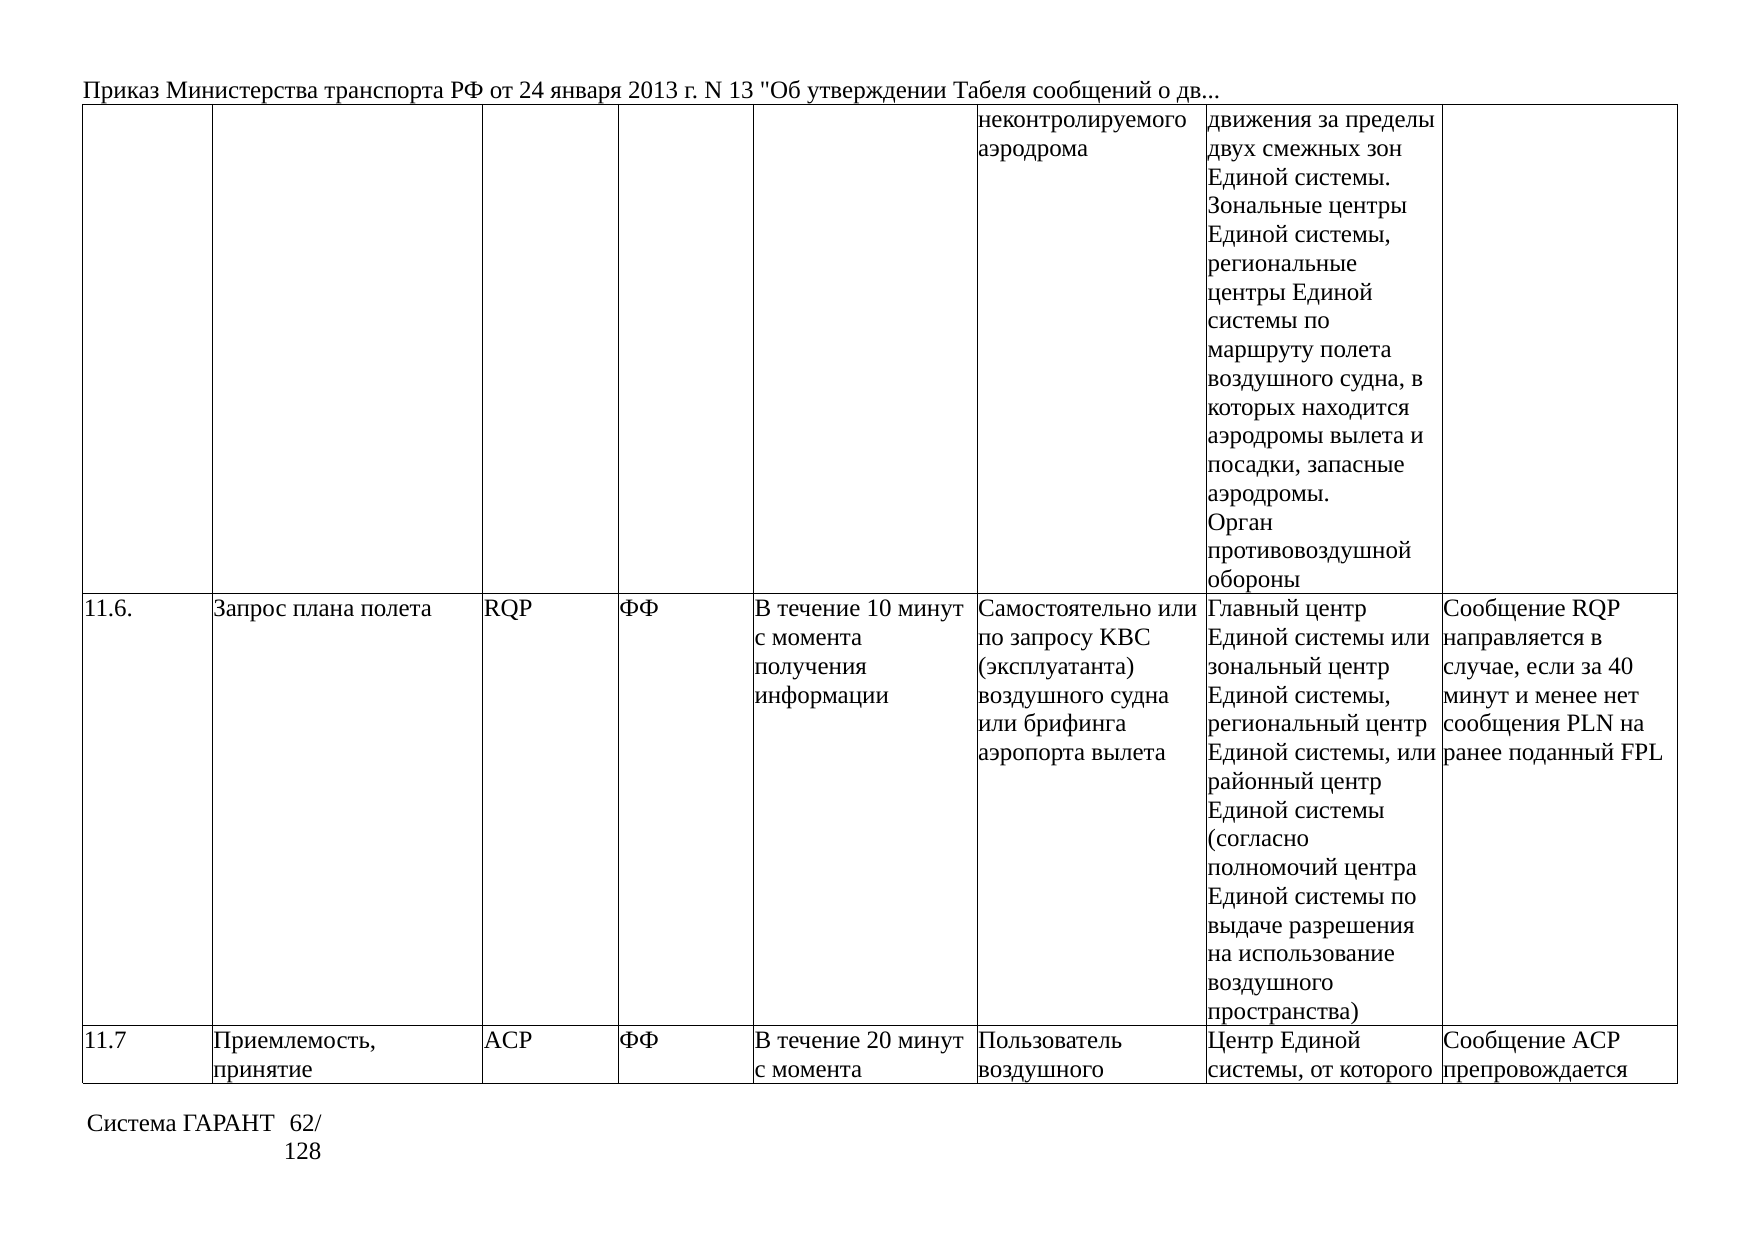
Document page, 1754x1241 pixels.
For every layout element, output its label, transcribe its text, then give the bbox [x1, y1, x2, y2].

table_cell [1443, 105, 1677, 593]
table_cell движения за пределы двух смежных зон Единой системы. Зональные центры Единой системы, региональные центры Единой системы по маршруту полета воздушного судна, в которых находится аэродромы вылета и посадки, запасные аэродромы. Орган противовоздушной обороны [1207, 105, 1442, 593]
table_cell [754, 105, 977, 593]
table_cell Сообщение ACP препровождается [1443, 1026, 1677, 1083]
table_cell Главный центр Единой системы или зональный центр Единой системы, региональный центр Единой системы, или районный центр Единой системы (согласно полномочий центра Единой системы по выдаче разрешения на использование воздушного пространства) [1207, 594, 1442, 1025]
table_cell Приемлемость, принятие [213, 1026, 482, 1083]
table_cell 11.6. [83, 594, 212, 1025]
table_cell В течение 10 минут с момента получения информации [754, 594, 977, 1025]
table_cell Самостоятельно или по запросу KBC (эксплуатанта) воздушного судна или брифинга аэропорта вылета [978, 594, 1206, 1025]
table_cell [83, 105, 212, 593]
table_cell неконтролируемого аэродрома [978, 105, 1206, 593]
table_cell Пользователь воздушного [978, 1026, 1206, 1083]
table_cell В течение 20 минут с момента [754, 1026, 977, 1083]
table_cell Запрос плана полета [213, 594, 482, 1025]
table_cell 11.7 [83, 1026, 212, 1083]
table_cell ФФ [619, 1026, 753, 1083]
table_cell ФФ [619, 594, 753, 1025]
table_cell [619, 105, 753, 593]
table_cell [213, 105, 482, 593]
table_cell ACP [483, 1026, 618, 1083]
table_cell Центр Единой системы, от которого [1207, 1026, 1442, 1083]
table_cell RQP [483, 594, 618, 1025]
table_cell Сообщение RQP направляется в случае, если за 40 минут и менее нет сообщения PLN на ранее поданный FPL [1443, 594, 1677, 1025]
table_cell [483, 105, 618, 593]
